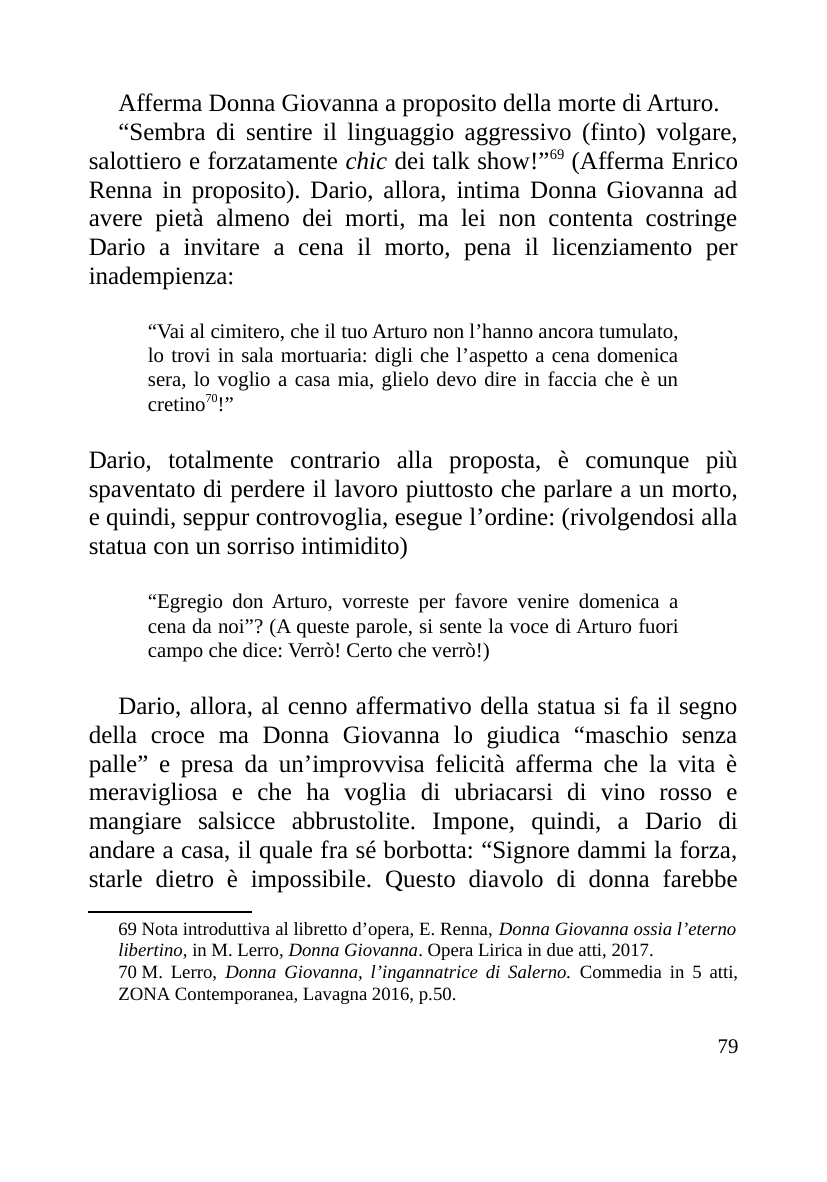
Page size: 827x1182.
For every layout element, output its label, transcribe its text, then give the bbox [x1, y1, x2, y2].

text “Sembra di sentire il linguaggio aggressivo (finto) volgare, salottiero e forzatamente chic dei talk show!” (Afferma Enrico Renna in proposito). Dario, allora, intima Donna Giovanna ad avere pietà almeno dei morti, ma lei non contenta costringe Dario a invitare a cena il morto, pena il licenziamento per inadempienza: [88, 117, 738, 290]
text Afferma Donna Giovanna a proposito della morte di Arturo. [88, 88, 738, 117]
text Dario, totalmente contrario alla proposta, è comunque più spaventato di perdere il lavoro piuttosto che parlare a un morto, e quindi, seppur controvoglia, esegue l’ordine: (rivolgendosi alla statua con un sorriso intimidito) [88, 445, 738, 560]
text “Egregio don Arturo, vorreste per favore venire domenica a cena da noi”? (A queste parole, si sente la voce di Arturo fuori campo che dice: Verrò! Certo che verrò!) [148, 589, 679, 662]
text Dario, allora, al cenno affermativo della statua si fa il segno della croce ma Donna Giovanna lo giudica “maschio senza palle” e presa da un’improvvisa felicità afferma che la vita è meravigliosa e che ha voglia di ubriacarsi di vino rosso e mangiare salsicce abbrustolite. Impone, quindi, a Dario di andare a casa, il quale fra sé borbotta: “Signore dammi la forza, starle dietro è impossibile. Questo diavolo di donna farebbe [88, 691, 738, 892]
text M. Lerro, Donna Giovanna, l’ingannatrice di Salerno. Commedia in 5 atti, Zona Contemporanea, Lavagna 2016, p.50. [118, 961, 738, 1004]
text Nota introduttiva al libretto d’opera, E. Renna, Donna Giovanna ossia l’eterno libertino, in M. Lerro, Donna Giovanna. Opera Lirica in due atti, 2017. [118, 918, 738, 961]
text “Vai al cimitero, che il tuo Arturo non l’hanno ancora tumulato, lo trovi in sala mortuaria: digli che l’aspetto a cena domenica sera, lo voglio a casa mia, glielo devo dire in faccia che è un cretino!” [148, 319, 679, 416]
